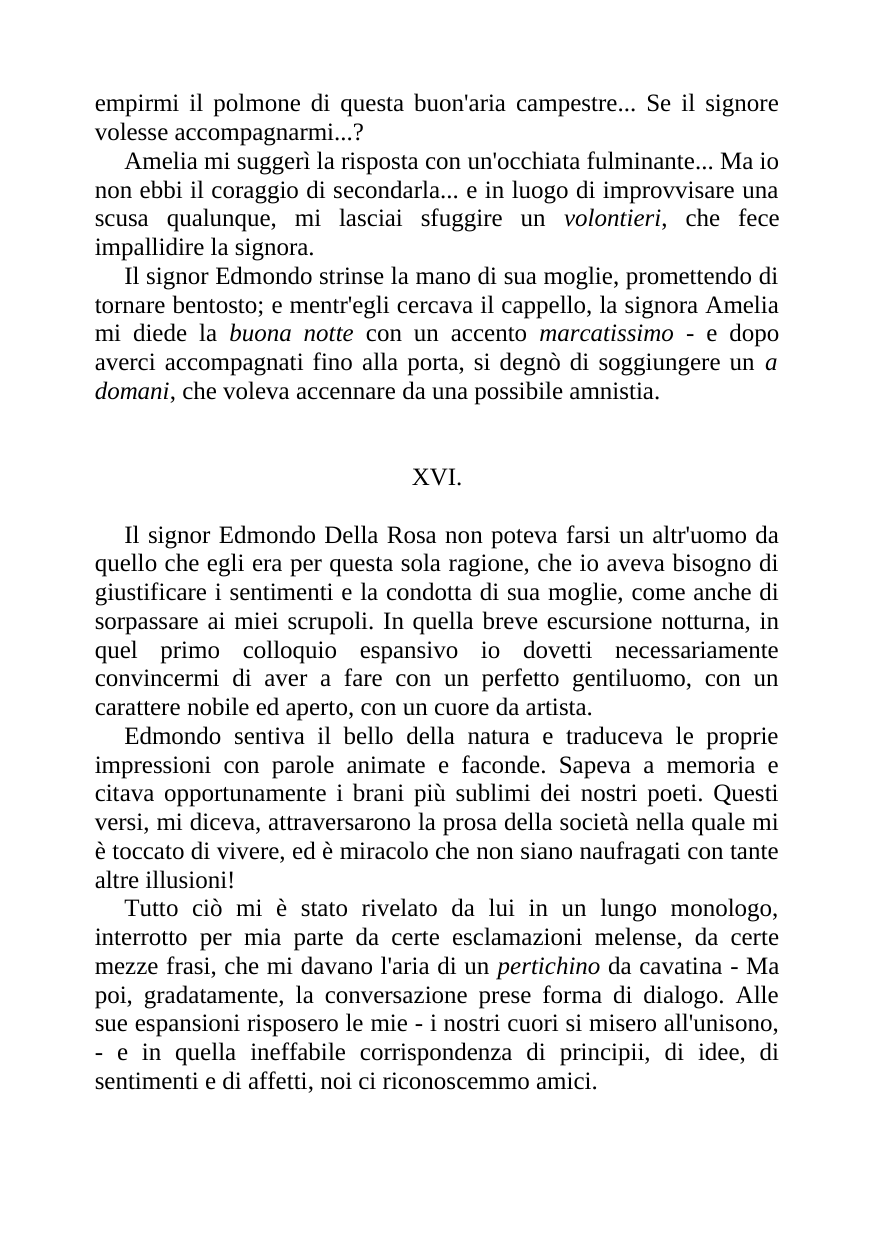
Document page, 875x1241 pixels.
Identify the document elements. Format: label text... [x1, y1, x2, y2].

text Amelia mi suggerì la risposta con un'occhiata fulminante... Ma io non ebbi il coraggio di secondarla... e in luogo di improvvisare una scusa qualunque, mi lasciai sfuggire un volontieri, che fece impallidire la signora. [94, 146, 779, 261]
text Tutto ciò mi è stato rivelato da lui in un lungo monologo, interrotto per mia parte da certe esclamazioni melense, da certe mezze frasi, che mi davano l'aria di un pertichino da cavatina - Ma poi, gradatamente, la conversazione prese forma di dialogo. Alle sue espansioni risposero le mie - i nostri cuori si misero all'unisono, - e in quella ineffabile corrispondenza di principii, di idee, di sentimenti e di affetti, noi ci riconoscemmo amici. [94, 893, 779, 1095]
text empirmi il polmone di questa buon'aria campestre... Se il signore volesse accompagnarmi...? [94, 88, 779, 146]
text Il signor Edmondo Della Rosa non poteva farsi un altr'uomo da quello che egli era per questa sola ragione, che io aveva bisogno di giustificare i sentimenti e la condotta di sua moglie, come anche di sorpassare ai miei scrupoli. In quella breve escursione notturna, in quel primo colloquio espansivo io dovetti necessariamente convincermi di aver a fare con un perfetto gentiluomo, con un carattere nobile ed aperto, con un cuore da artista. [94, 520, 779, 721]
text Il signor Edmondo strinse la mano di sua moglie, promettendo di tornare bentosto; e mentr'egli cercava il cappello, la signora Amelia mi diede la buona notte con un accento marcatissimo - e dopo averci accompagnati fino alla porta, si degnò di soggiungere un a domani, che voleva accennare da una possibile amnistia. [94, 261, 779, 405]
text Edmondo sentiva il bello della natura e traduceva le proprie impressioni con parole animate e faconde. Sapeva a memoria e citava opportunamente i brani più sublimi dei nostri poeti. Questi versi, mi diceva, attraversarono la prosa della società nella quale mi è toccato di vivere, ed è miracolo che non siano naufragati con tante altre illusioni! [94, 721, 779, 893]
text XVI. [94, 462, 779, 491]
